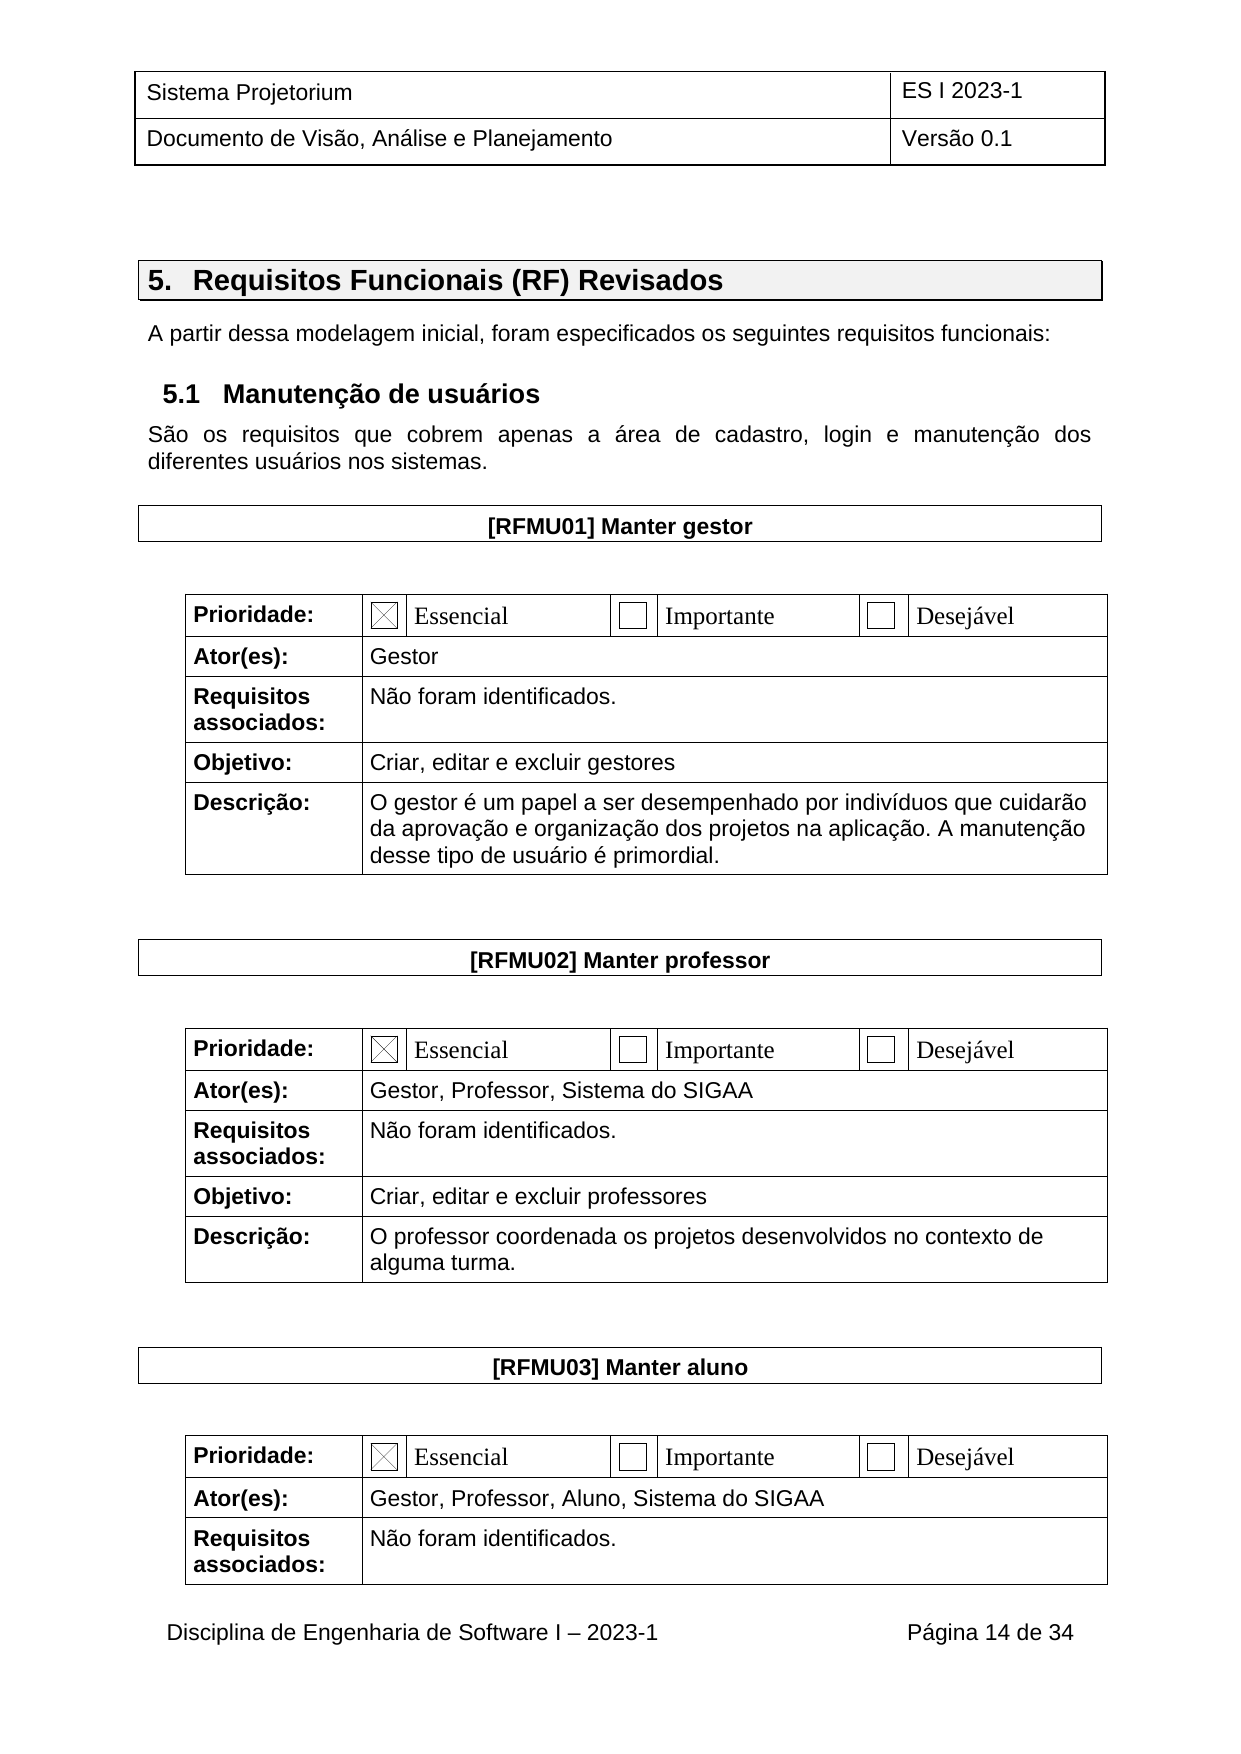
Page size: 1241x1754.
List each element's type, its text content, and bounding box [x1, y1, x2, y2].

table_cell Requisitos associados: [186, 1518, 362, 1583]
text São os requisitos que cobrem apenas a área de cadastro, login e manutenção dos diferentes usuários nos sistemas. [148, 421, 1092, 474]
table_header Importante [658, 1436, 859, 1477]
table_header [860, 1436, 908, 1477]
text [RFMU03] Manter aluno [139, 1348, 1101, 1383]
table_cell Requisitos associados: [186, 1111, 362, 1176]
table_header [860, 595, 908, 636]
table_cell Gestor, Professor, Sistema do SIGAA [363, 1071, 1107, 1109]
table_cell Descrição: [186, 1217, 362, 1282]
table_cell Requisitos associados: [186, 677, 362, 742]
text [RFMU02] Manter professor [139, 940, 1101, 975]
table_header [363, 1436, 406, 1477]
table_header [860, 1029, 908, 1070]
table_cell Não foram identificados. [363, 677, 1107, 742]
table_cell Ator(es): [186, 1071, 362, 1109]
table_header Essencial [407, 1029, 610, 1070]
table_header [611, 595, 657, 636]
table_header Importante [658, 595, 859, 636]
table_header Desejável [909, 595, 1107, 636]
table_cell Não foram identificados. [363, 1111, 1107, 1176]
table_cell Criar, editar e excluir gestores [363, 743, 1107, 782]
subtitle Manutenção de usuários [162, 378, 1092, 409]
table_cell Descrição: [186, 783, 362, 874]
table_header Prioridade: [186, 1029, 362, 1070]
table_cell Gestor [363, 637, 1107, 676]
table_cell Ator(es): [186, 1478, 362, 1517]
table_header [363, 1029, 406, 1070]
table_header Desejável [909, 1029, 1107, 1070]
table_cell Gestor, Professor, Aluno, Sistema do SIGAA [363, 1478, 1107, 1517]
table_cell Não foram identificados. [363, 1518, 1107, 1583]
text [RFMU01] Manter gestor [139, 506, 1101, 541]
table_cell Objetivo: [186, 743, 362, 782]
table_cell Ator(es): [186, 637, 362, 676]
subtitle Requisitos Funcionais (RF) Revisados [139, 261, 1101, 299]
table_header Desejável [909, 1436, 1107, 1477]
table_cell Criar, editar e excluir professores [363, 1177, 1107, 1216]
table_cell O gestor é um papel a ser desempenhado por indivíduos que cuidarão da aprovação e organização dos projetos na aplicação. A manutenção desse tipo de usuário é primordial. [363, 783, 1107, 874]
table_header Prioridade: [186, 595, 362, 636]
table_cell O professor coordenada os projetos desenvolvidos no contexto de alguma turma. [363, 1217, 1107, 1282]
table_header Essencial [407, 595, 610, 636]
table_header Prioridade: [186, 1436, 362, 1477]
table_header [363, 595, 406, 636]
table_header Essencial [407, 1436, 610, 1477]
text A partir dessa modelagem inicial, foram especificados os seguintes requisitos funcionais: [148, 320, 1092, 346]
table_header Importante [658, 1029, 859, 1070]
table_header [611, 1029, 657, 1070]
table_cell Objetivo: [186, 1177, 362, 1216]
table_header [611, 1436, 657, 1477]
